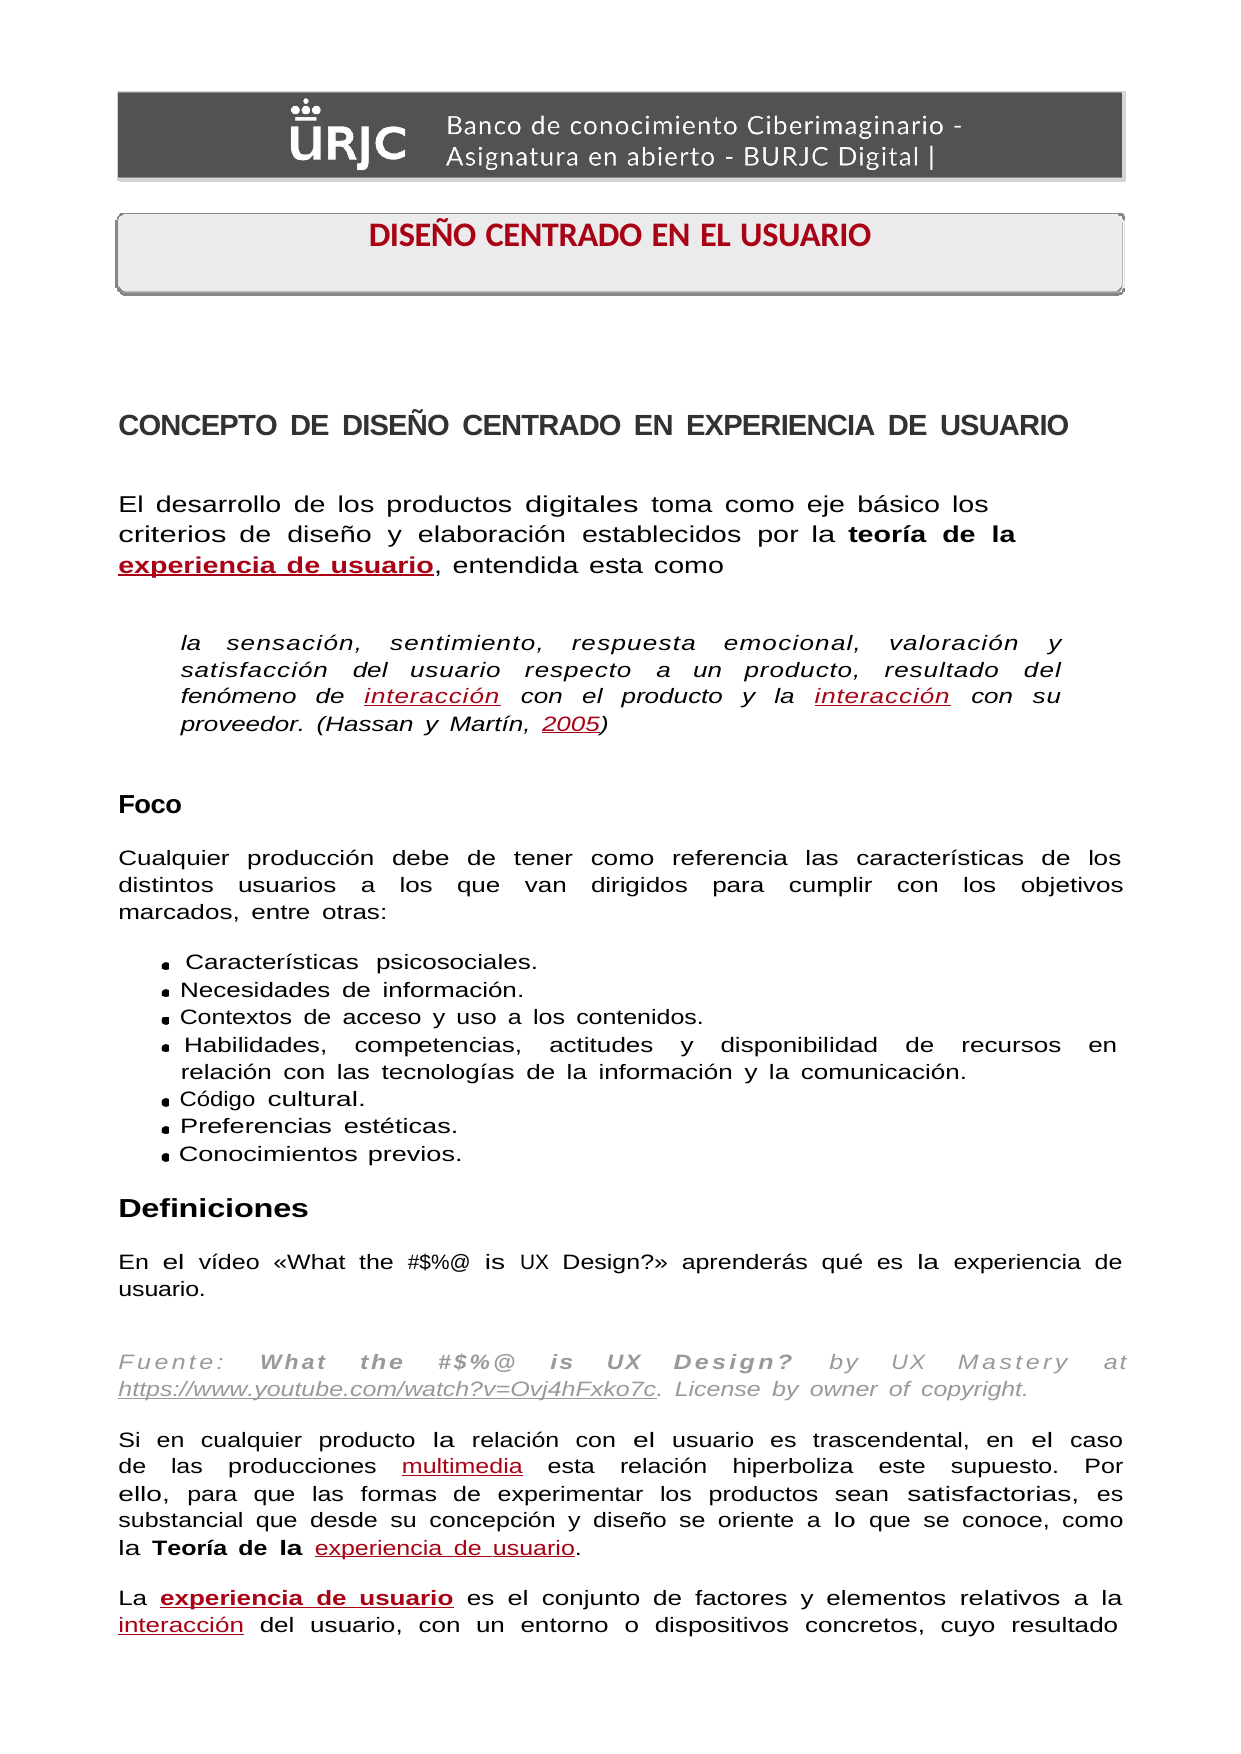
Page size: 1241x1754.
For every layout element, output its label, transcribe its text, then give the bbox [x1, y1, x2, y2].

picture [161, 1153, 169, 1162]
picture [161, 1017, 169, 1025]
text Características psicosociales. Necesidades de información. [162, 950, 542, 1002]
picture [161, 962, 169, 970]
text Contextos de acceso y uso a los contenidos. [162, 1005, 1138, 1029]
picture [115, 213, 1125, 296]
picture [161, 989, 169, 997]
subtitle Definiciones [118, 1193, 1138, 1223]
text Si en cualquier producto la relación con el usuario es trascendental, en el caso de las producciones multimedia esta relación hiperboliza este supuesto. Por ello, para que las formas de experimentar los productos sean satisfactorias, es substancial que desde su concepción y diseño se oriente a lo que se conoce, como la Teoría de la experiencia de usuario. [118, 1427, 1123, 1559]
text la sensación, sentimiento, respuesta emocional, valoración y satisfacción del usuario respecto a un producto, resultado del fenómeno de interacción con el producto y la interacción con su proveedor. (Hassan y Martín, 2005) [181, 630, 1061, 735]
subtitle CONCEPTO DE DISEÑO CENTRADO EN EXPERIENCIA DE USUARIO [118, 408, 1138, 441]
picture [161, 1126, 169, 1134]
text La experiencia de usuario es el conjunto de factores y elementos relativos a la interacción del usuario, con un entorno o dispositivos concretos, cuyo resultado [118, 1586, 1122, 1637]
text Cualquier producción debe de tener como referencia las características de los distintos usuarios a los que van dirigidos para cumplir con los objetivos marcados, entre otras: [118, 846, 1123, 924]
subtitle El desarrollo de los productos digitales toma como eje básico los criterios de diseño y elaboración establecidos por la teoría de la experiencia de usuario, entendida esta como [118, 491, 1076, 578]
text Preferencias estéticas. Conocimientos previos. [162, 1114, 466, 1166]
text Habilidades, competencias, actitudes y disponibilidad de recursos en relación con las tecnologías de la información y la comunicación. [162, 1032, 1122, 1084]
picture [161, 1044, 169, 1052]
subtitle Foco [118, 789, 1138, 819]
text Fuente: What the #$%@ is UX Design? by UX Mastery at https://www.youtube.com/watch?v=Ovj4hFxko7c. License by owner of copyright. [118, 1350, 1126, 1401]
picture [117, 91, 1126, 182]
text En el vídeo «What the #$%@ is UX Design?» aprenderás qué es la experiencia de usuario. [118, 1250, 1122, 1301]
text Código cultural. [162, 1087, 1138, 1111]
picture [161, 1098, 169, 1107]
